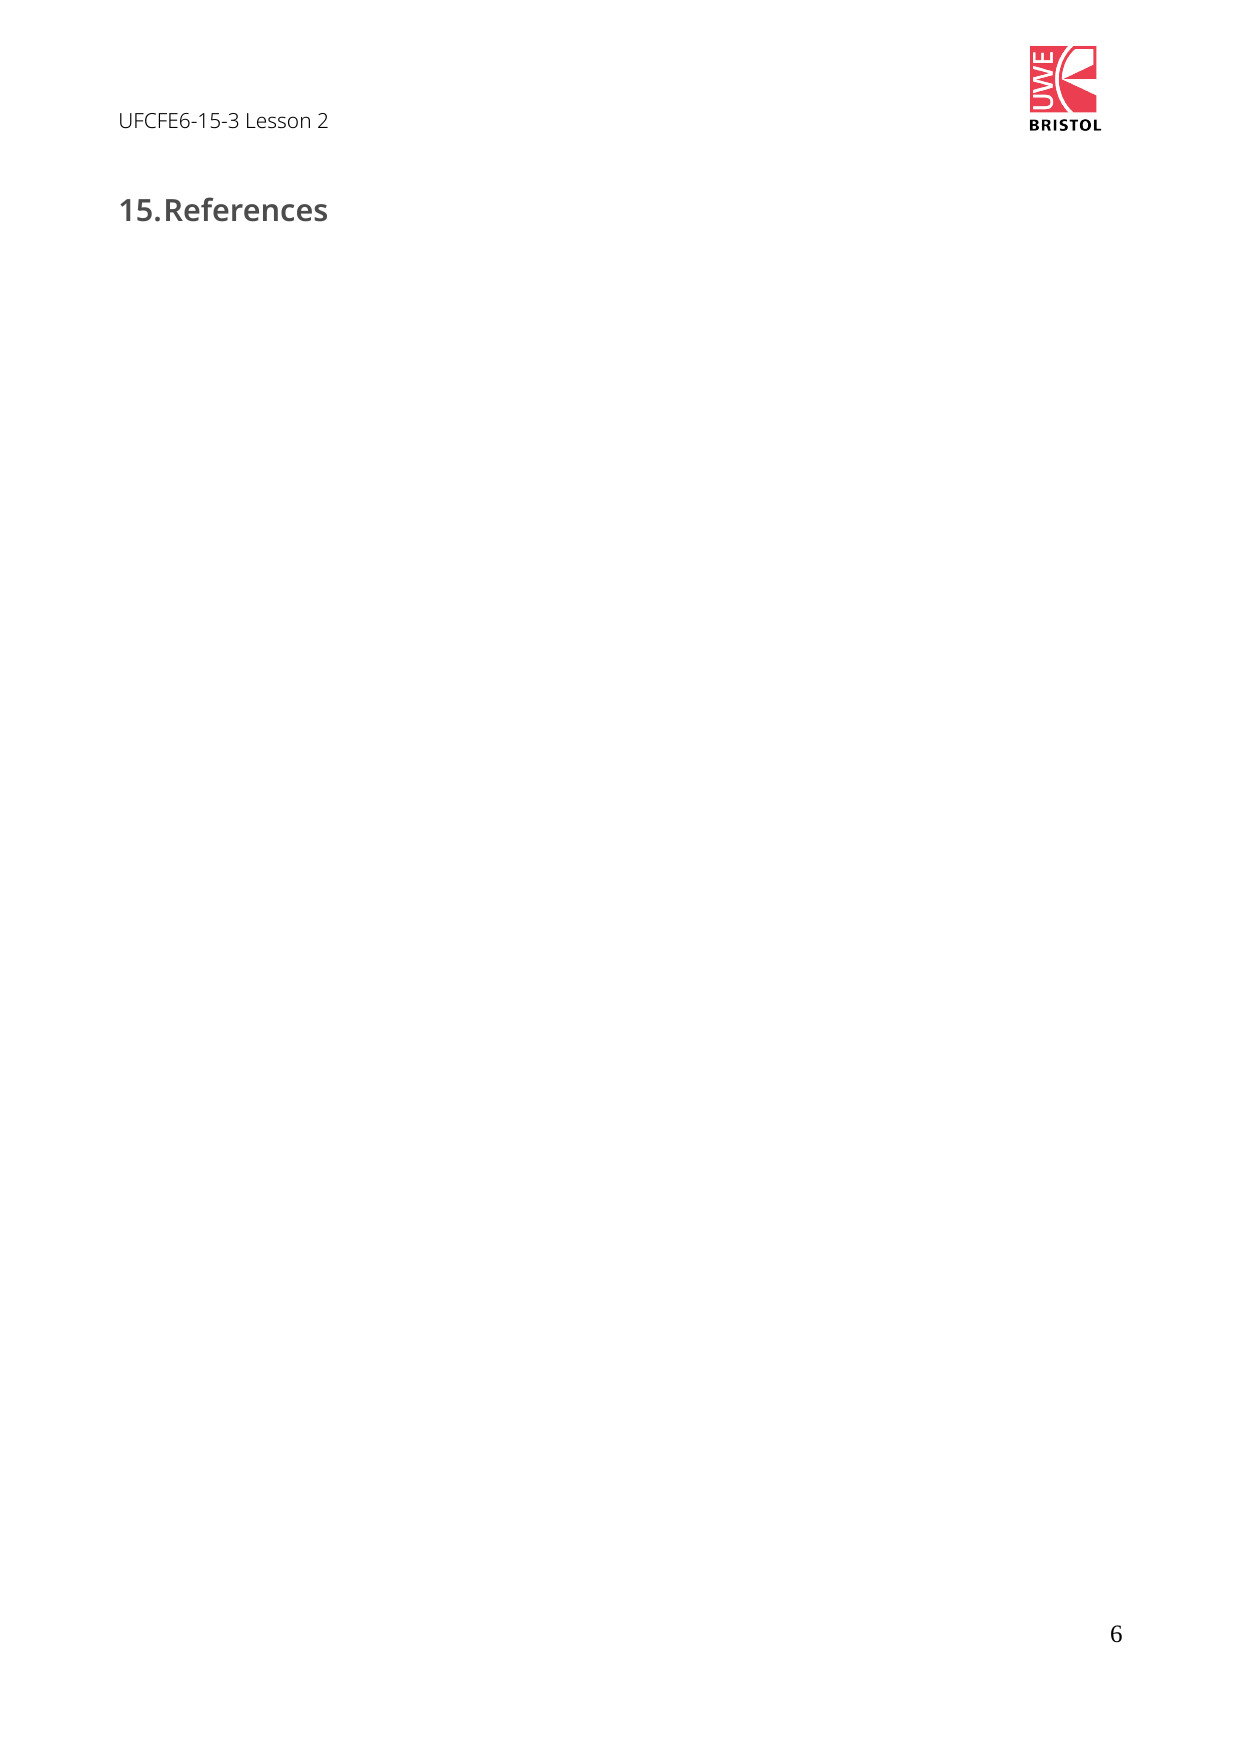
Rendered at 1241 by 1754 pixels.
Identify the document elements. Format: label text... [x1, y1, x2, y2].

subtitle References [118, 189, 1122, 231]
picture [1012, 35, 1119, 141]
